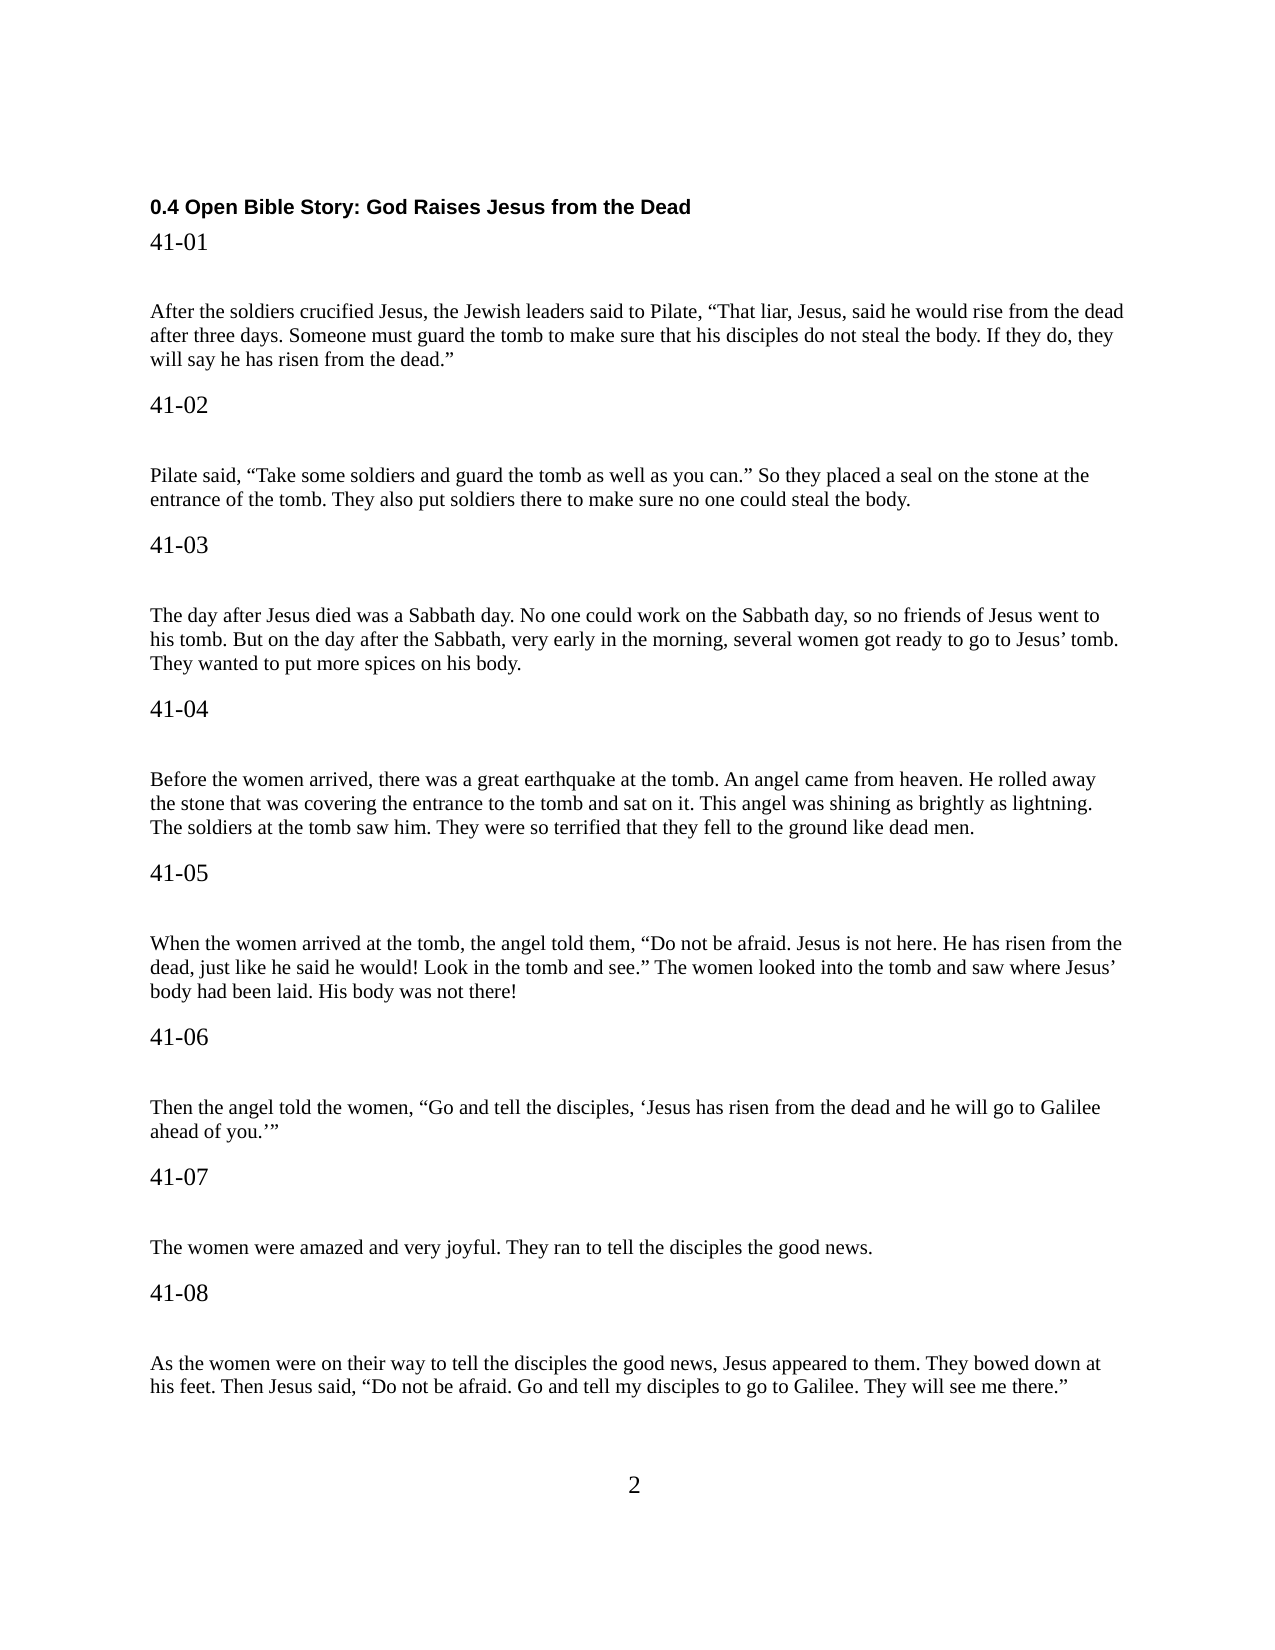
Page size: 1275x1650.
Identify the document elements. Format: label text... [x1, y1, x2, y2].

text Then the angel told the women, “Go and tell the disciples, ‘Jesus has risen from the dead and he will go to Galilee ahead of you.’” [150, 1095, 1125, 1143]
subtitle 41-08 [150, 1278, 1125, 1307]
subtitle 41-04 [150, 694, 1125, 723]
subtitle 41-01 [150, 227, 1125, 255]
subtitle 41-06 [150, 1022, 1125, 1051]
subtitle 41-02 [150, 391, 1125, 419]
subtitle 41-05 [150, 858, 1125, 887]
text When the women arrived at the tomb, the angel told them, “Do not be afraid. Jesus is not here. He has risen from the dead, just like he said he would! Look in the tomb and see.” The women looked into the tomb and saw where Jesus’ body had been laid. His body was not there! [150, 931, 1125, 1003]
text Before the women arrived, there was a great earthquake at the tomb. An angel came from heaven. He rolled away the stone that was covering the entrance to the tomb and sat on it. This angel was shining as brightly as lightning. The soldiers at the tomb saw him. They were so terrified that they fell to the ground like dead men. [150, 767, 1125, 839]
text As the women were on their way to tell the disciples the good news, Jesus appeared to them. They bowed down at his feet. Then Jesus said, “Do not be afraid. Go and tell my disciples to go to Galilee. They will see me there.” [150, 1350, 1125, 1398]
subtitle 41-07 [150, 1162, 1125, 1191]
subtitle 41-03 [150, 531, 1125, 559]
text After the soldiers crucified Jesus, the Jewish leaders said to Pilate, “That liar, Jesus, said he would rise from the dead after three days. Someone must guard the tomb to make sure that his disciples do not steal the body. If they do, they will say he has risen from the dead.” [150, 299, 1125, 371]
text The women were amazed and very joyful. They ran to tell the disciples the good news. [150, 1234, 1125, 1259]
subtitle 0.4 Open Bible Story: God Raises Jesus from the Dead [150, 195, 1125, 219]
text The day after Jesus died was a Sabbath day. No one could work on the Sabbath day, so no friends of Jesus went to his tomb. But on the day after the Sabbath, very early in the morning, several women got ready to go to Jesus’ tomb. They wanted to put more spices on his body. [150, 603, 1125, 675]
text Pilate said, “Take some soldiers and guard the tomb as well as you can.” So they placed a seal on the stone at the entrance of the tomb. They also put soldiers there to make sure no one could steal the body. [150, 463, 1125, 511]
